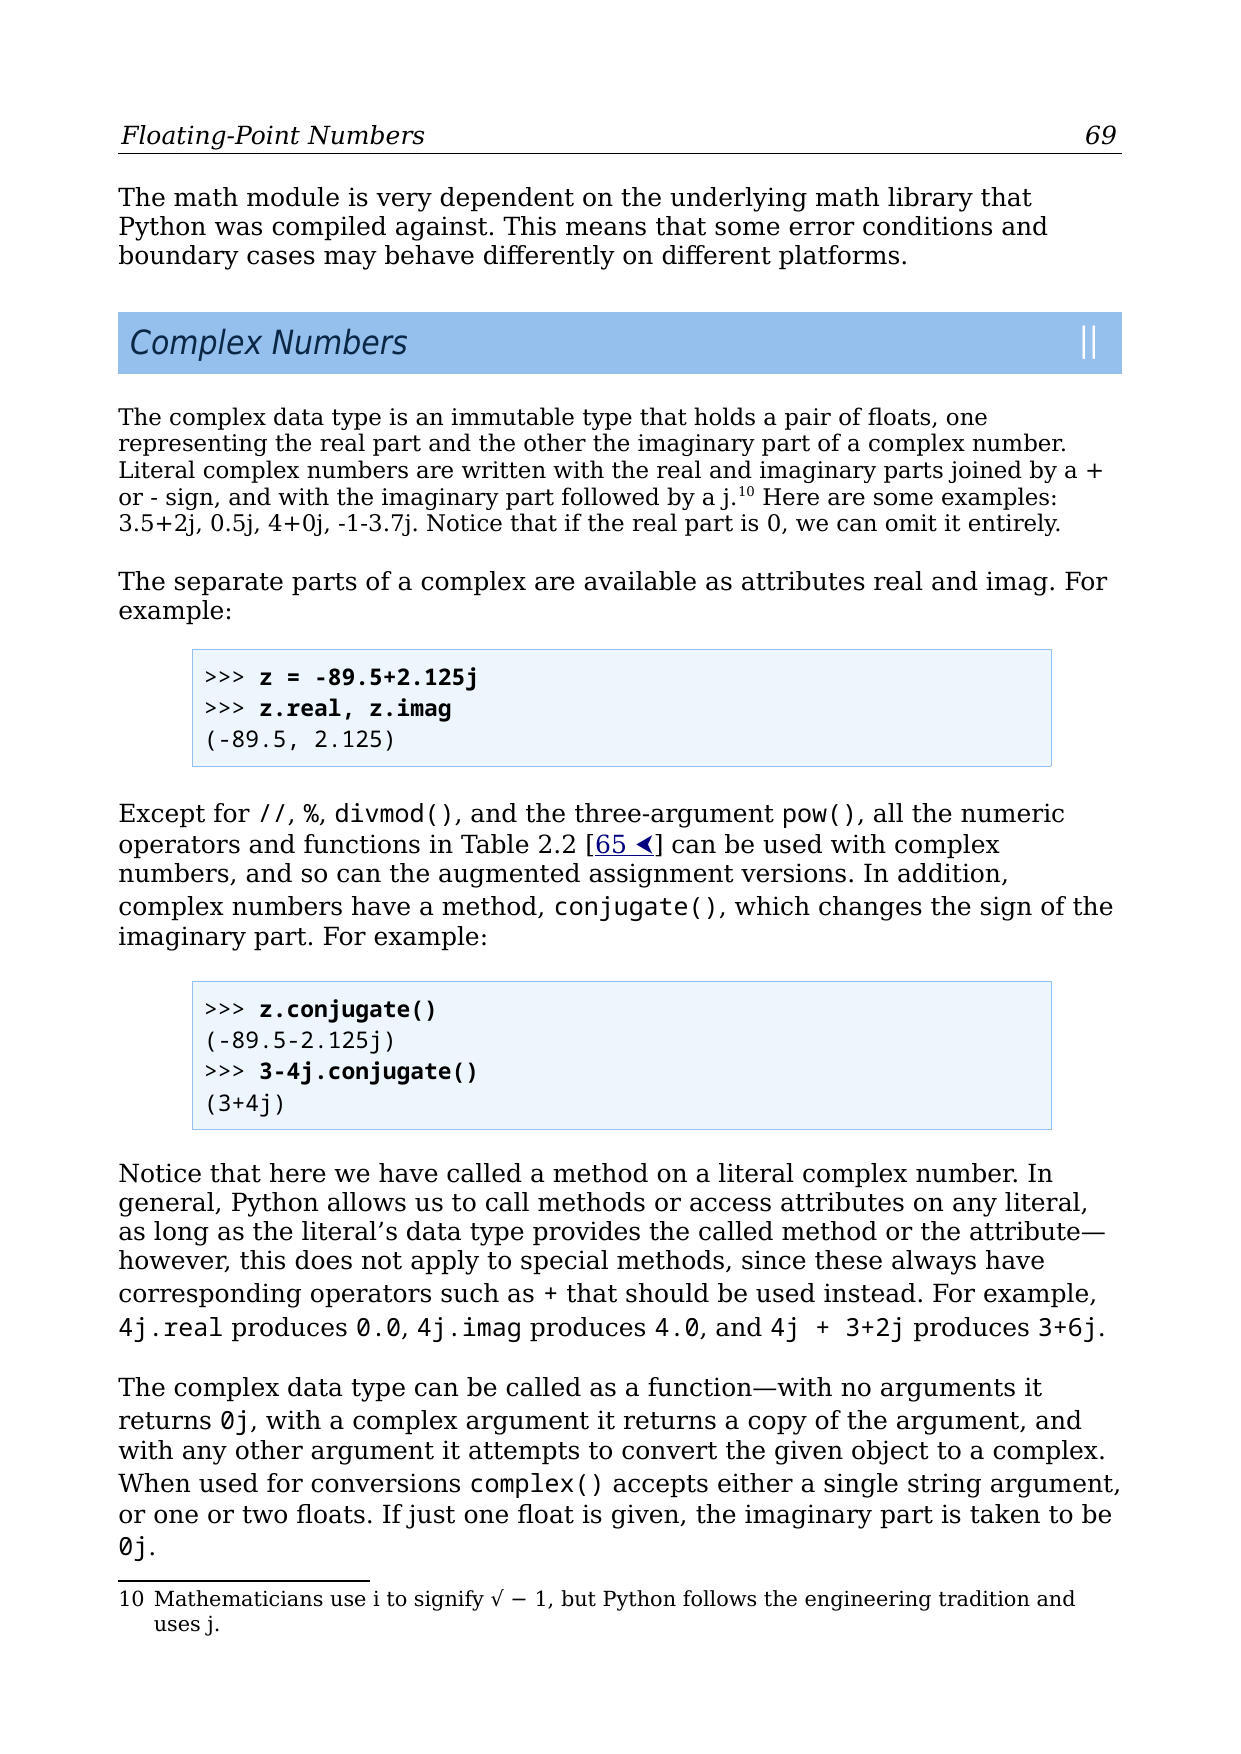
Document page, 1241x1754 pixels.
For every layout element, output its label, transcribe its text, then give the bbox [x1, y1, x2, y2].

text Except for //, %, divmod(), and the three-argument pow(), all the numeric operators and functions in Table 2.2 [65 ⮜] can be used with complex numbers, and so can the augmented assignment versions. In addition, complex numbers have a method, conjugate(), which changes the sign of the imaginary part. For example: [118, 796, 1122, 951]
text (-89.5, 2.125) [193, 711, 1051, 766]
text The complex data type is an immutable type that holds a pair of floats, one representing the real part and the other the imaginary part of a complex number. Literal complex numbers are written with the real and imaginary parts joined by a + or - sign, and with the imaginary part followed by a j. Here are some examples: 3.5+2j, 0.5j, 4+0j, -1-3.7j. Notice that if the real part is 0, we can omit it entirely. [118, 404, 1122, 537]
text >>> 3-4j.conjugate() [193, 1043, 1051, 1074]
text The complex data type can be called as a function—with no arguments it returns 0j, with a complex argument it returns a copy of the argument, and with any other argument it attempts to convert the given object to a complex. When used for conversions complex() accepts either a single string argument, or one or two floats. If just one float is given, the imaginary part is taken to be 0j. [118, 1373, 1122, 1563]
subtitle Complex Numbers [118, 312, 1122, 374]
text Notice that here we have called a method on a literal complex number. In general, Python allows us to call methods or access attributes on any literal, as long as the literal’s data type provides the called method or the attribute—however, this does not apply to special methods, since these always have corresponding operators such as + that should be used instead. For example, 4j.real produces 0.0, 4j.imag produces 4.0, and 4j + 3+2j produces 3+6j. [118, 1159, 1122, 1344]
text (-89.5-2.125j) [193, 1012, 1051, 1043]
text >>> z = -89.5+2.125j [193, 650, 1051, 680]
text || [1063, 321, 1098, 360]
text Mathematicians use i to signify √ − 1, but Python follows the engineering tradition and uses j. [118, 1587, 1122, 1636]
text (3+4j) [193, 1074, 1051, 1129]
text The separate parts of a complex are available as attributes real and imag. For example: [118, 567, 1122, 625]
text >>> z.real, z.imag [193, 680, 1051, 711]
text >>> z.conjugate() [193, 982, 1051, 1012]
text The math module is very dependent on the underlying math library that Python was compiled against. This means that some error conditions and boundary cases may behave differently on different platforms. [118, 183, 1122, 270]
